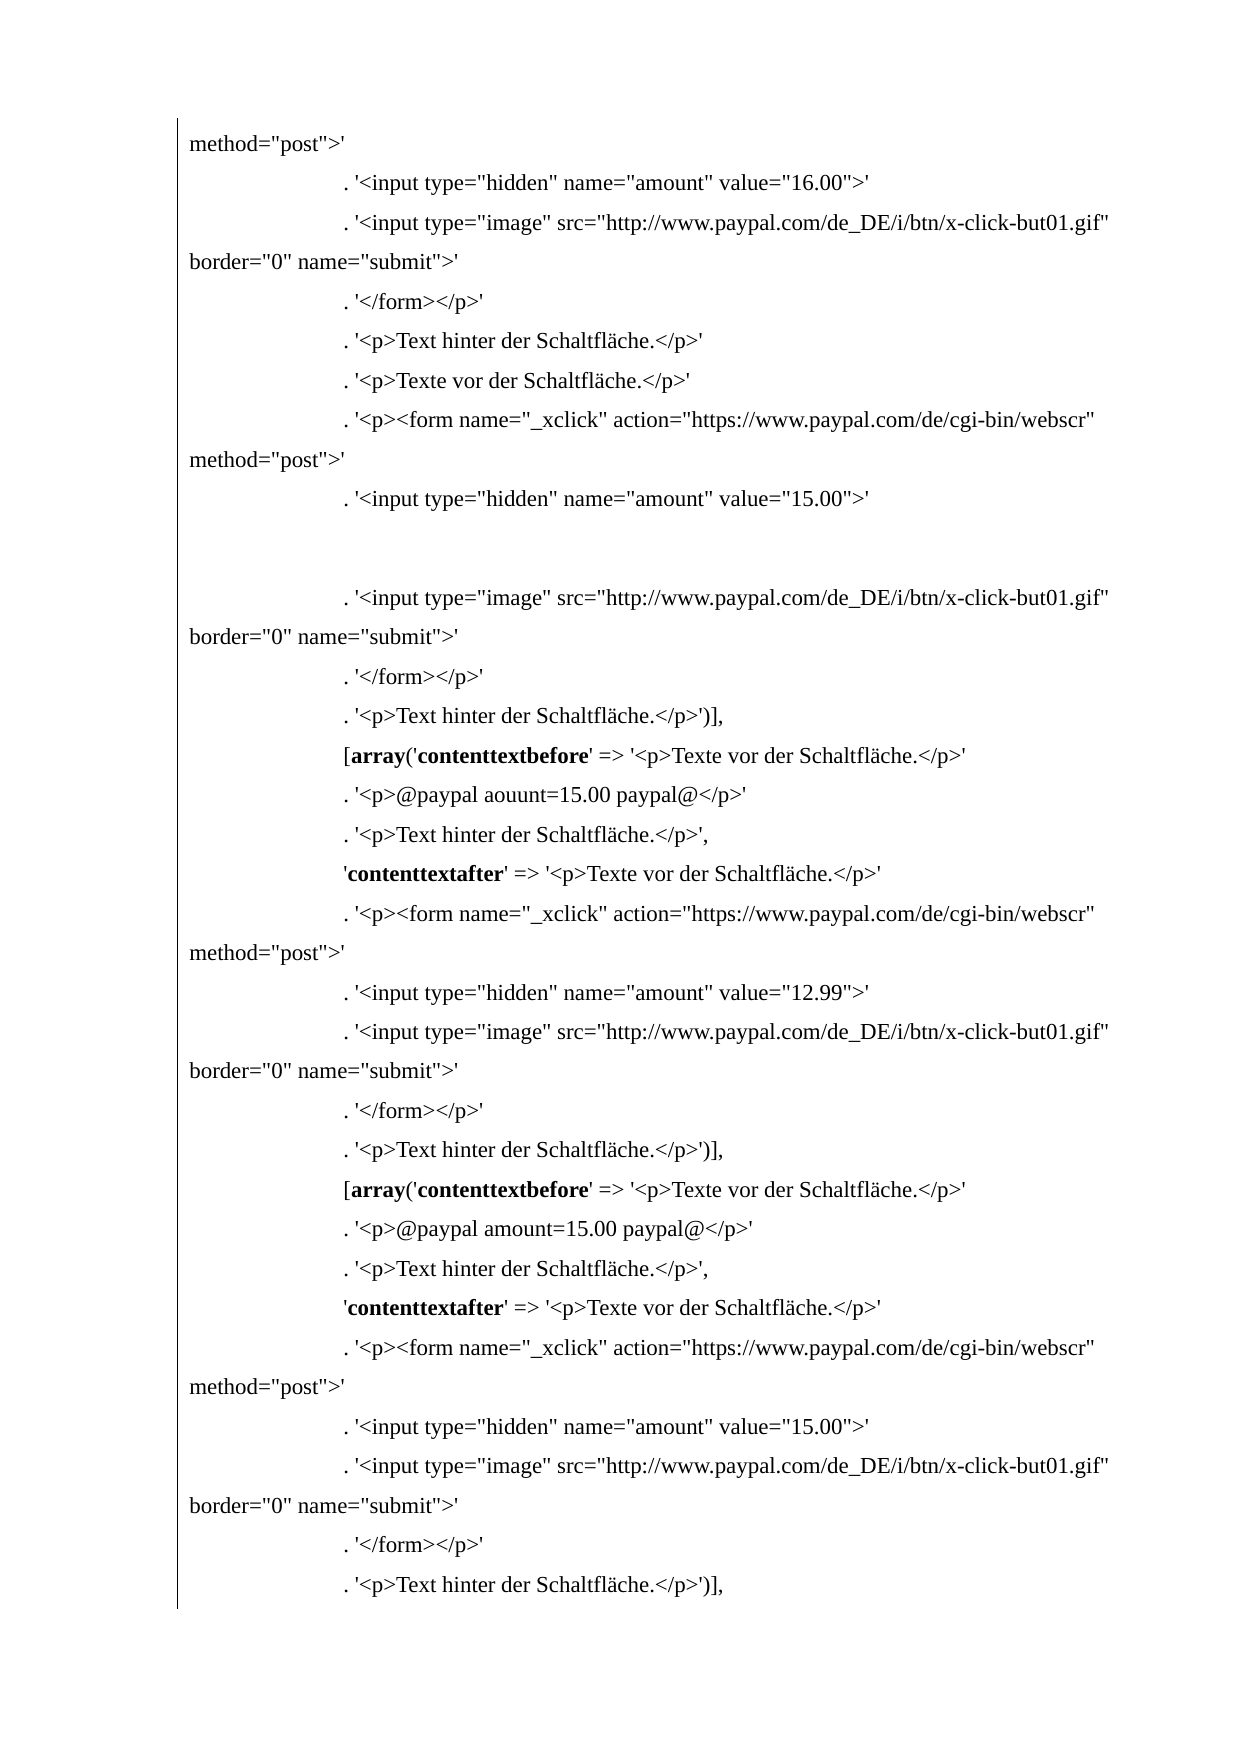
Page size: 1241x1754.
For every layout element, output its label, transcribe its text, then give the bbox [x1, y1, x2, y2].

text method="post">' . '<input type="hidden" name="amount" value="16.00">' . '<input type="image" src="http://www.paypal.com/de_DE/i/btn/x-click-but01.gif" border="0" name="submit">' . '</form></p>' . '<p>Text hinter der Schaltfläche.</p>' . '<p>Texte vor der Schaltfläche.</p>' . '<p><form name="_xclick" action="https://www.paypal.com/de/cgi-bin/webscr" method="post">' . '<input type="hidden" name="amount" value="15.00">' [178, 118, 1122, 512]
text . '<input type="image" src="http://www.paypal.com/de_DE/i/btn/x-click-but01.gif" border="0" name="submit">' . '</form></p>' . '<p>Text hinter der Schaltfläche.</p>')], [array('contenttextbefore' => '<p>Texte vor der Schaltfläche.</p>' . '<p>@paypal aouunt=15.00 paypal@</p>' . '<p>Text hinter der Schaltfläche.</p>', 'contenttextafter' => '<p>Texte vor der Schaltfläche.</p>' . '<p><form name="_xclick" action="https://www.paypal.com/de/cgi-bin/webscr" method="post">' . '<input type="hidden" name="amount" value="12.99">' . '<input type="image" src="http://www.paypal.com/de_DE/i/btn/x-click-but01.gif" border="0" name="submit">' . '</form></p>' . '<p>Text hinter der Schaltfläche.</p>')], [array('contenttextbefore' => '<p>Texte vor der Schaltfläche.</p>' . '<p>@paypal amount=15.00 paypal@</p>' . '<p>Text hinter der Schaltfläche.</p>', 'contenttextafter' => '<p>Texte vor der Schaltfläche.</p>' . '<p><form name="_xclick" action="https://www.paypal.com/de/cgi-bin/webscr" method="post">' . '<input type="hidden" name="amount" value="15.00">' . '<input type="image" src="http://www.paypal.com/de_DE/i/btn/x-click-but01.gif" border="0" name="submit">' . '</form></p>' . '<p>Text hinter der Schaltfläche.</p>')], [178, 572, 1122, 1609]
